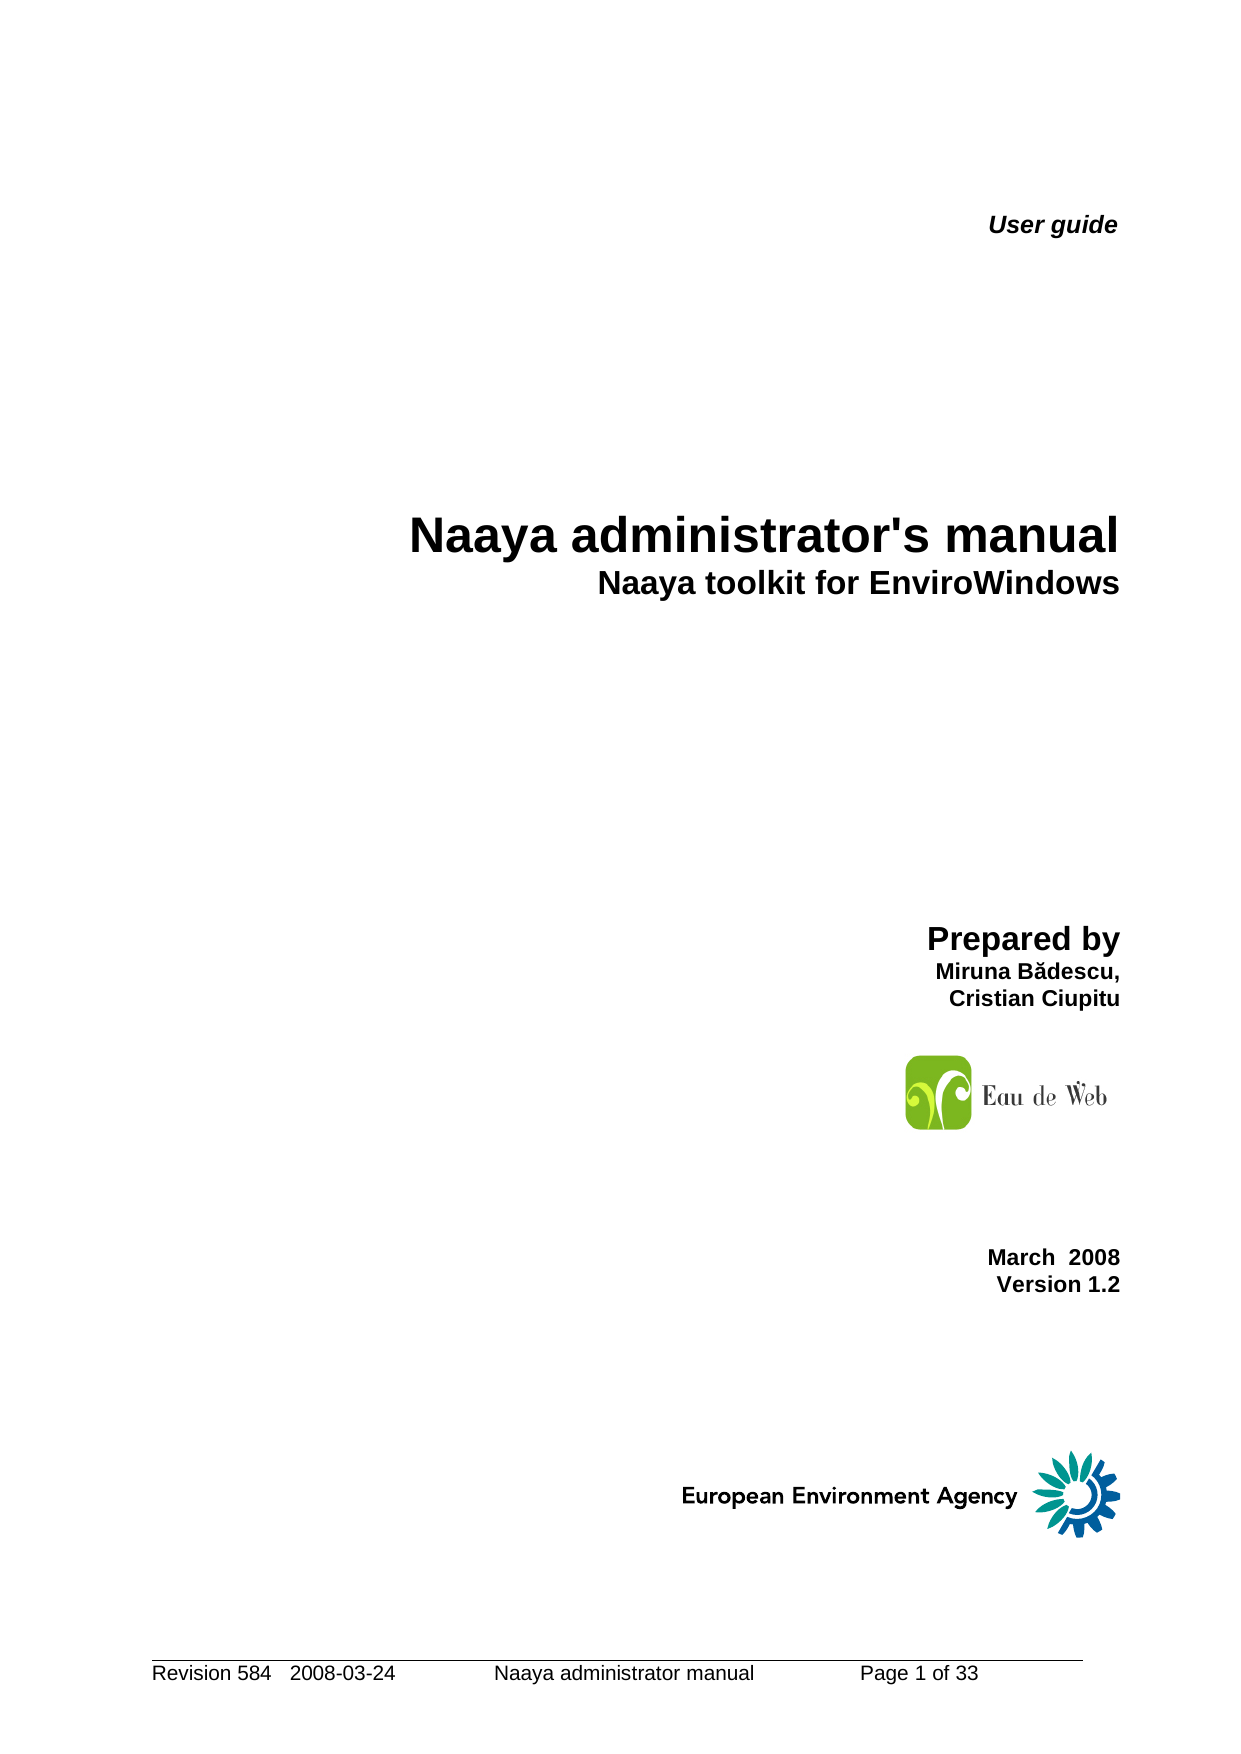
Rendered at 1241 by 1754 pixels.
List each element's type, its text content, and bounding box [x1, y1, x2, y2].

title March 2008 [152, 1244, 1120, 1271]
subtitle Prepared by [152, 919, 1120, 957]
subtitle Naaya toolkit for EnviroWindows [152, 563, 1120, 602]
title Version 1.2 [152, 1271, 1120, 1298]
picture [897, 1045, 1117, 1139]
title Naaya administrator's manual [152, 506, 1120, 563]
title Cristian Ciupitu [152, 984, 1120, 1012]
title Miruna Bădescu, [152, 957, 1120, 984]
text User guide [152, 210, 1120, 239]
